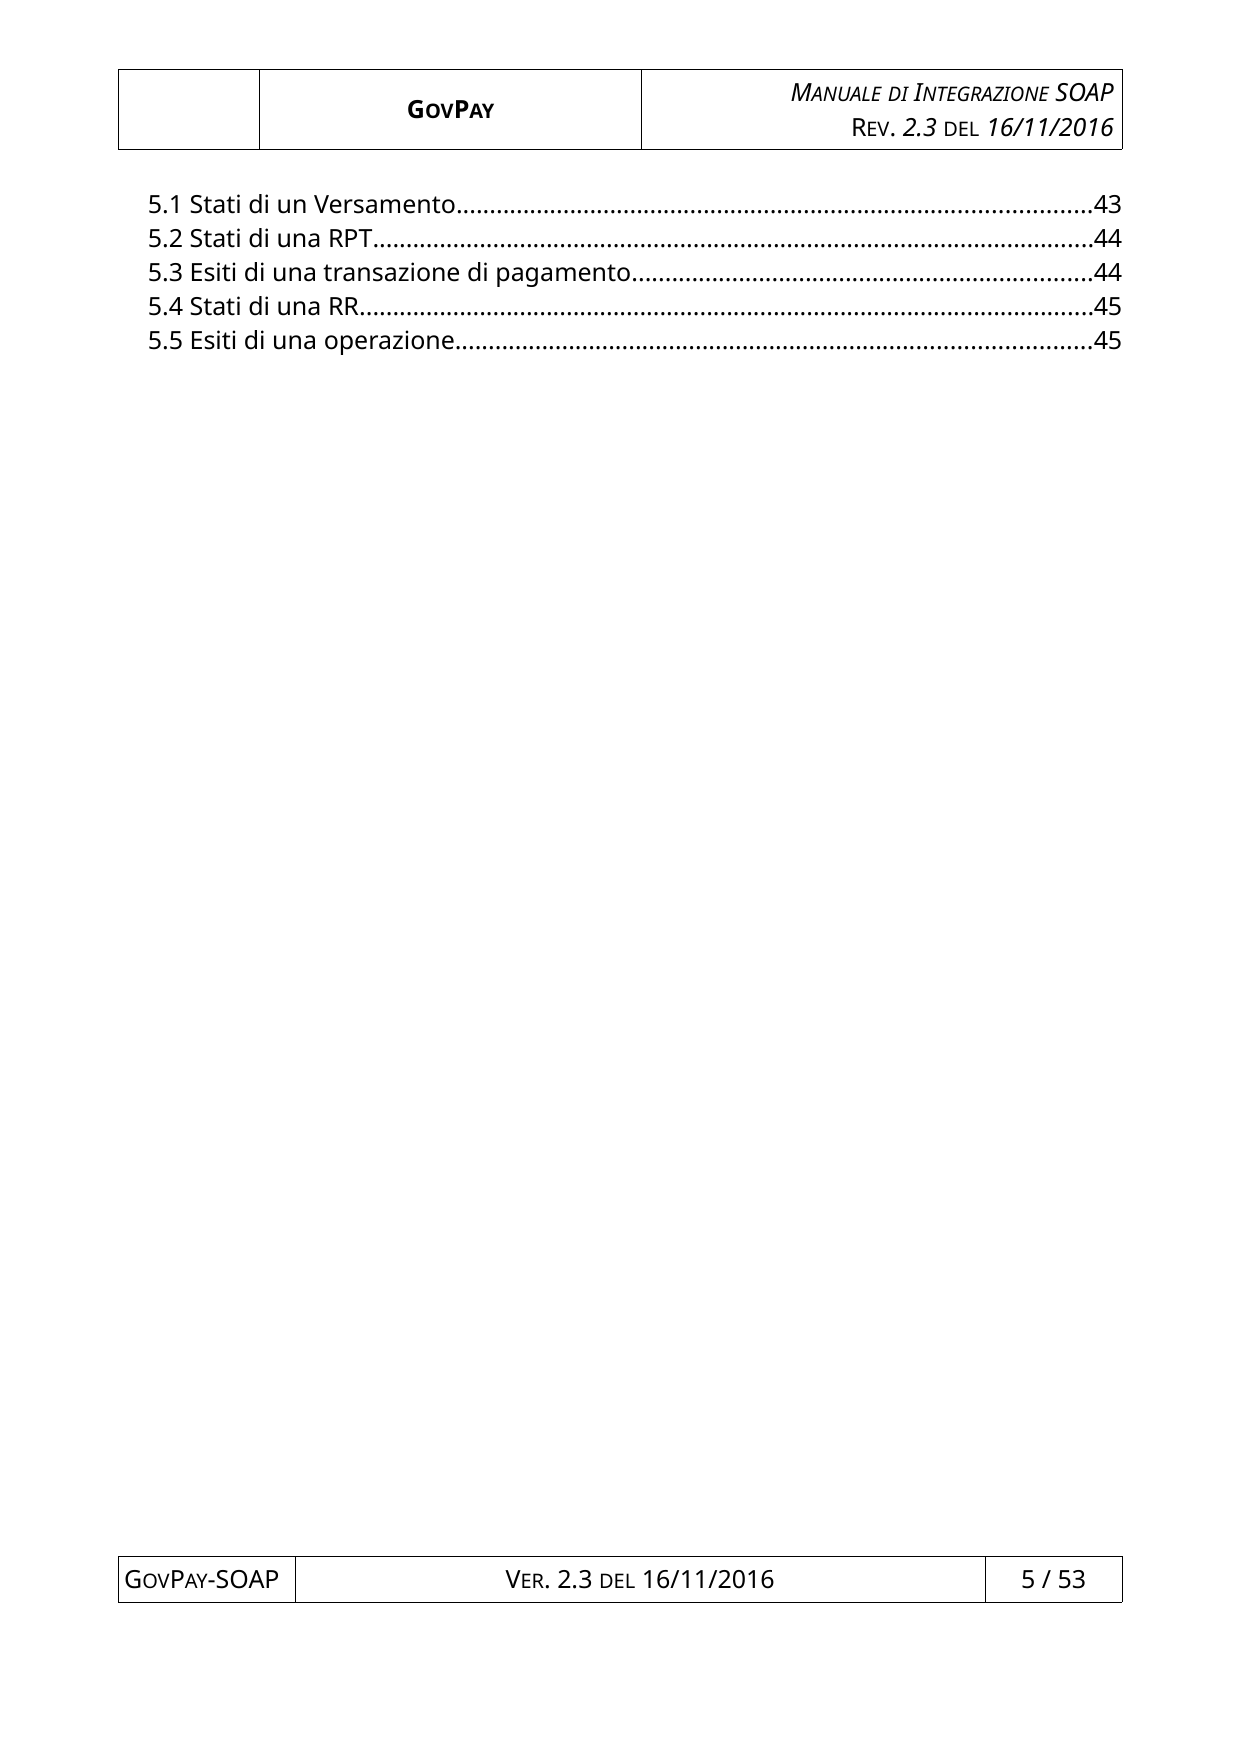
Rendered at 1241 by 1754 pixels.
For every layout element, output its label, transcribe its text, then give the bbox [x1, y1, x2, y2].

text 5.3 Esiti di una transazione di pagamento 44 [148, 254, 1122, 288]
text 5.1 Stati di un Versamento 43 [148, 186, 1122, 220]
text 5.4 Stati di una RR 45 [148, 288, 1122, 322]
text 5.5 Esiti di una operazione 45 [148, 322, 1122, 357]
text 5.2 Stati di una RPT 44 [148, 220, 1122, 254]
